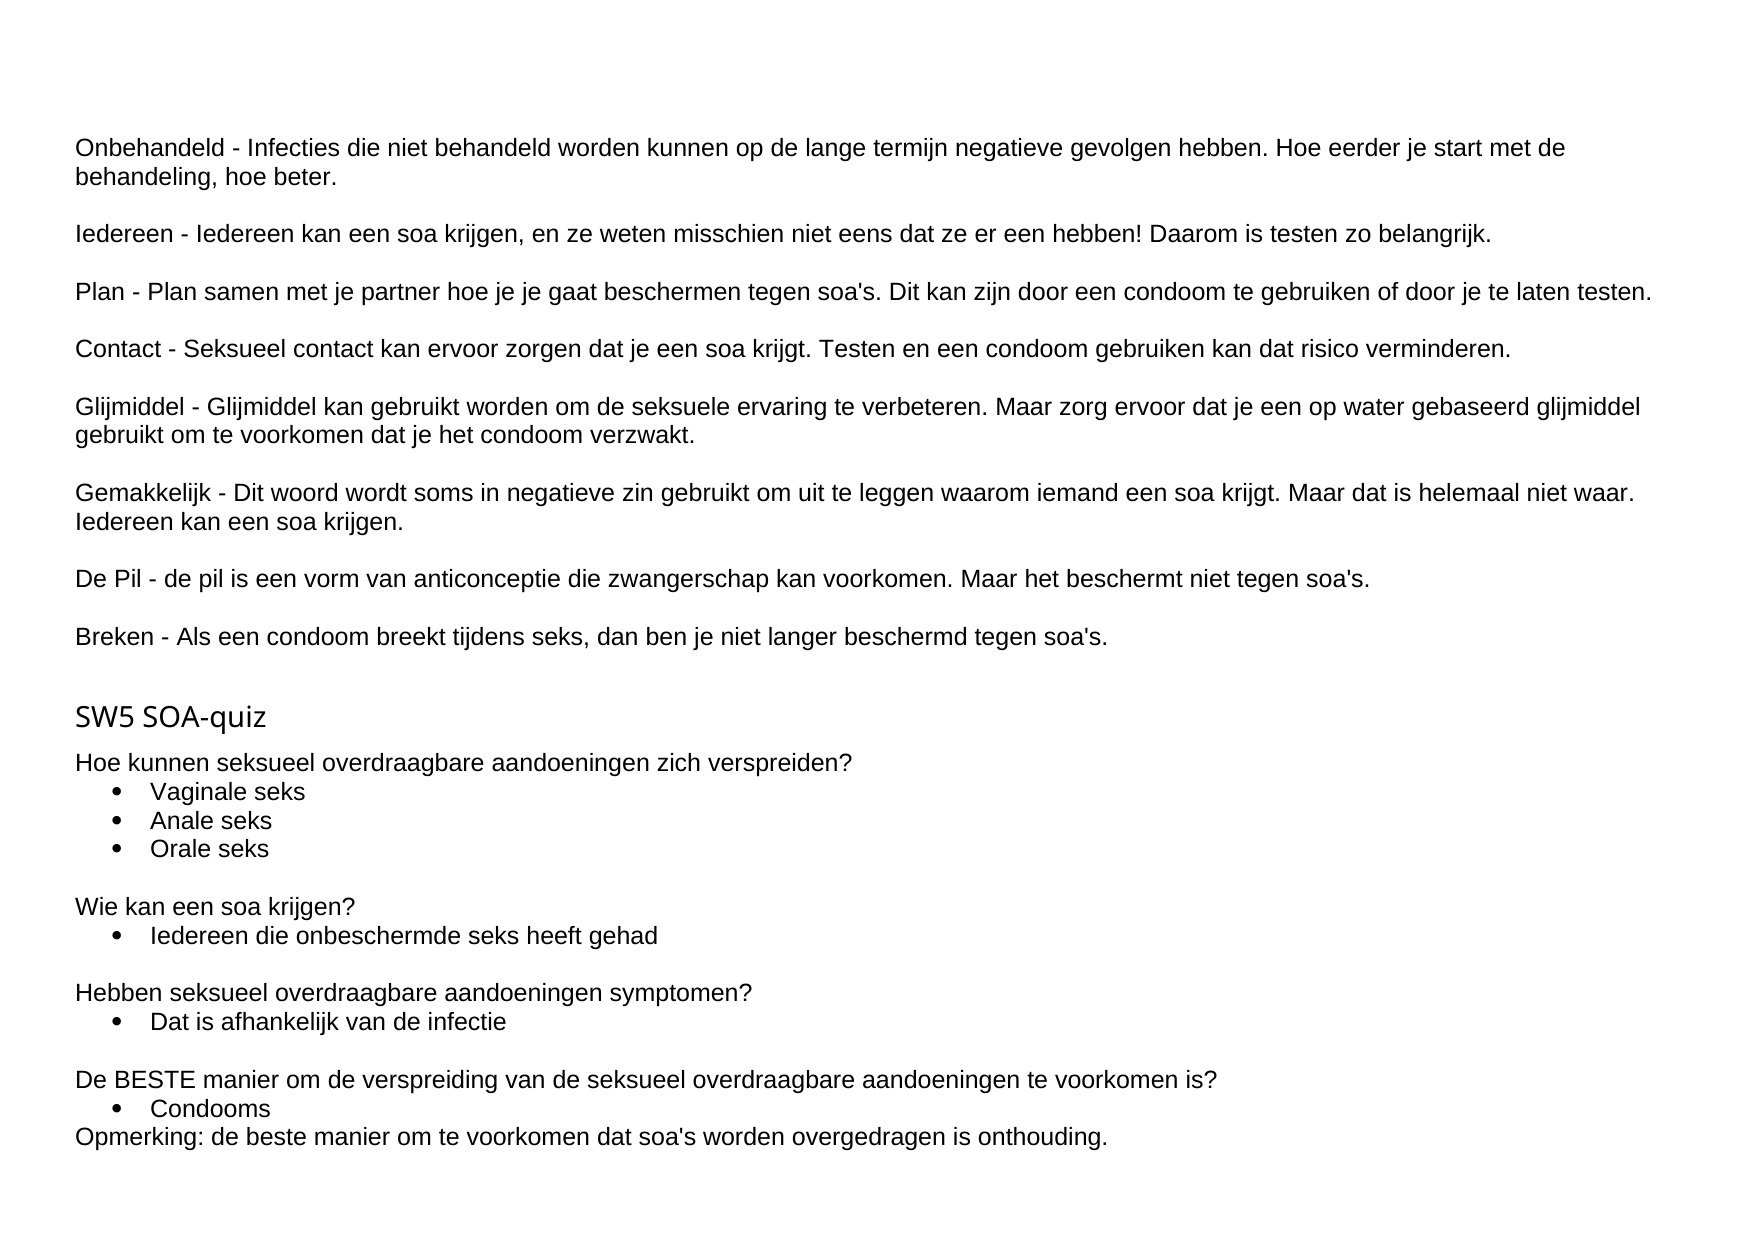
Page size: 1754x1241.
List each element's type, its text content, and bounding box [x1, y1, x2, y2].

text De Pil - de pil is een vorm van anticonceptie die zwangerschap kan voorkomen. Maar het beschermt niet tegen soa's. [75, 564, 1679, 593]
text Hebben seksueel overdraagbare aandoeningen symptomen? [75, 978, 1679, 1007]
list Iedereen die onbeschermde seks heeft gehad [112, 921, 1679, 950]
subtitle SW5 SOA-quiz [75, 696, 1679, 736]
list Vaginale seks [112, 777, 1679, 806]
text Iedereen - Iedereen kan een soa krijgen, en ze weten misschien niet eens dat ze er een hebben! Daarom is testen zo belangrijk. [75, 219, 1679, 248]
text Onbehandeld - Infecties die niet behandeld worden kunnen op de lange termijn negatieve gevolgen hebben. Hoe eerder je start met de behandeling, hoe beter. [75, 133, 1679, 190]
text Plan - Plan samen met je partner hoe je je gaat beschermen tegen soa's. Dit kan zijn door een condoom te gebruiken of door je te laten testen. [75, 277, 1679, 305]
list Orale seks [112, 834, 1679, 863]
list Dat is afhankelijk van de infectie [112, 1007, 1679, 1036]
list Anale seks [112, 806, 1679, 834]
text Gemakkelijk - Dit woord wordt soms in negatieve zin gebruikt om uit te leggen waarom iemand een soa krijgt. Maar dat is helemaal niet waar. Iedereen kan een soa krijgen. [75, 478, 1679, 535]
text Glijmiddel - Glijmiddel kan gebruikt worden om de seksuele ervaring te verbeteren. Maar zorg ervoor dat je een op water gebaseerd glijmiddel gebruikt om te voorkomen dat je het condoom verzwakt. [75, 392, 1679, 449]
text De BESTE manier om de verspreiding van de seksueel overdraagbare aandoeningen te voorkomen is? [75, 1065, 1679, 1093]
text Contact - Seksueel contact kan ervoor zorgen dat je een soa krijgt. Testen en een condoom gebruiken kan dat risico verminderen. [75, 334, 1679, 363]
text Opmerking: de beste manier om te voorkomen dat soa's worden overgedragen is onthouding. [75, 1122, 1679, 1151]
text Hoe kunnen seksueel overdraagbare aandoeningen zich verspreiden? [75, 748, 1679, 777]
text Breken - Als een condoom breekt tijdens seks, dan ben je niet langer beschermd tegen soa's. [75, 622, 1679, 650]
list Condooms [112, 1093, 1679, 1122]
text Wie kan een soa krijgen? [75, 892, 1679, 921]
